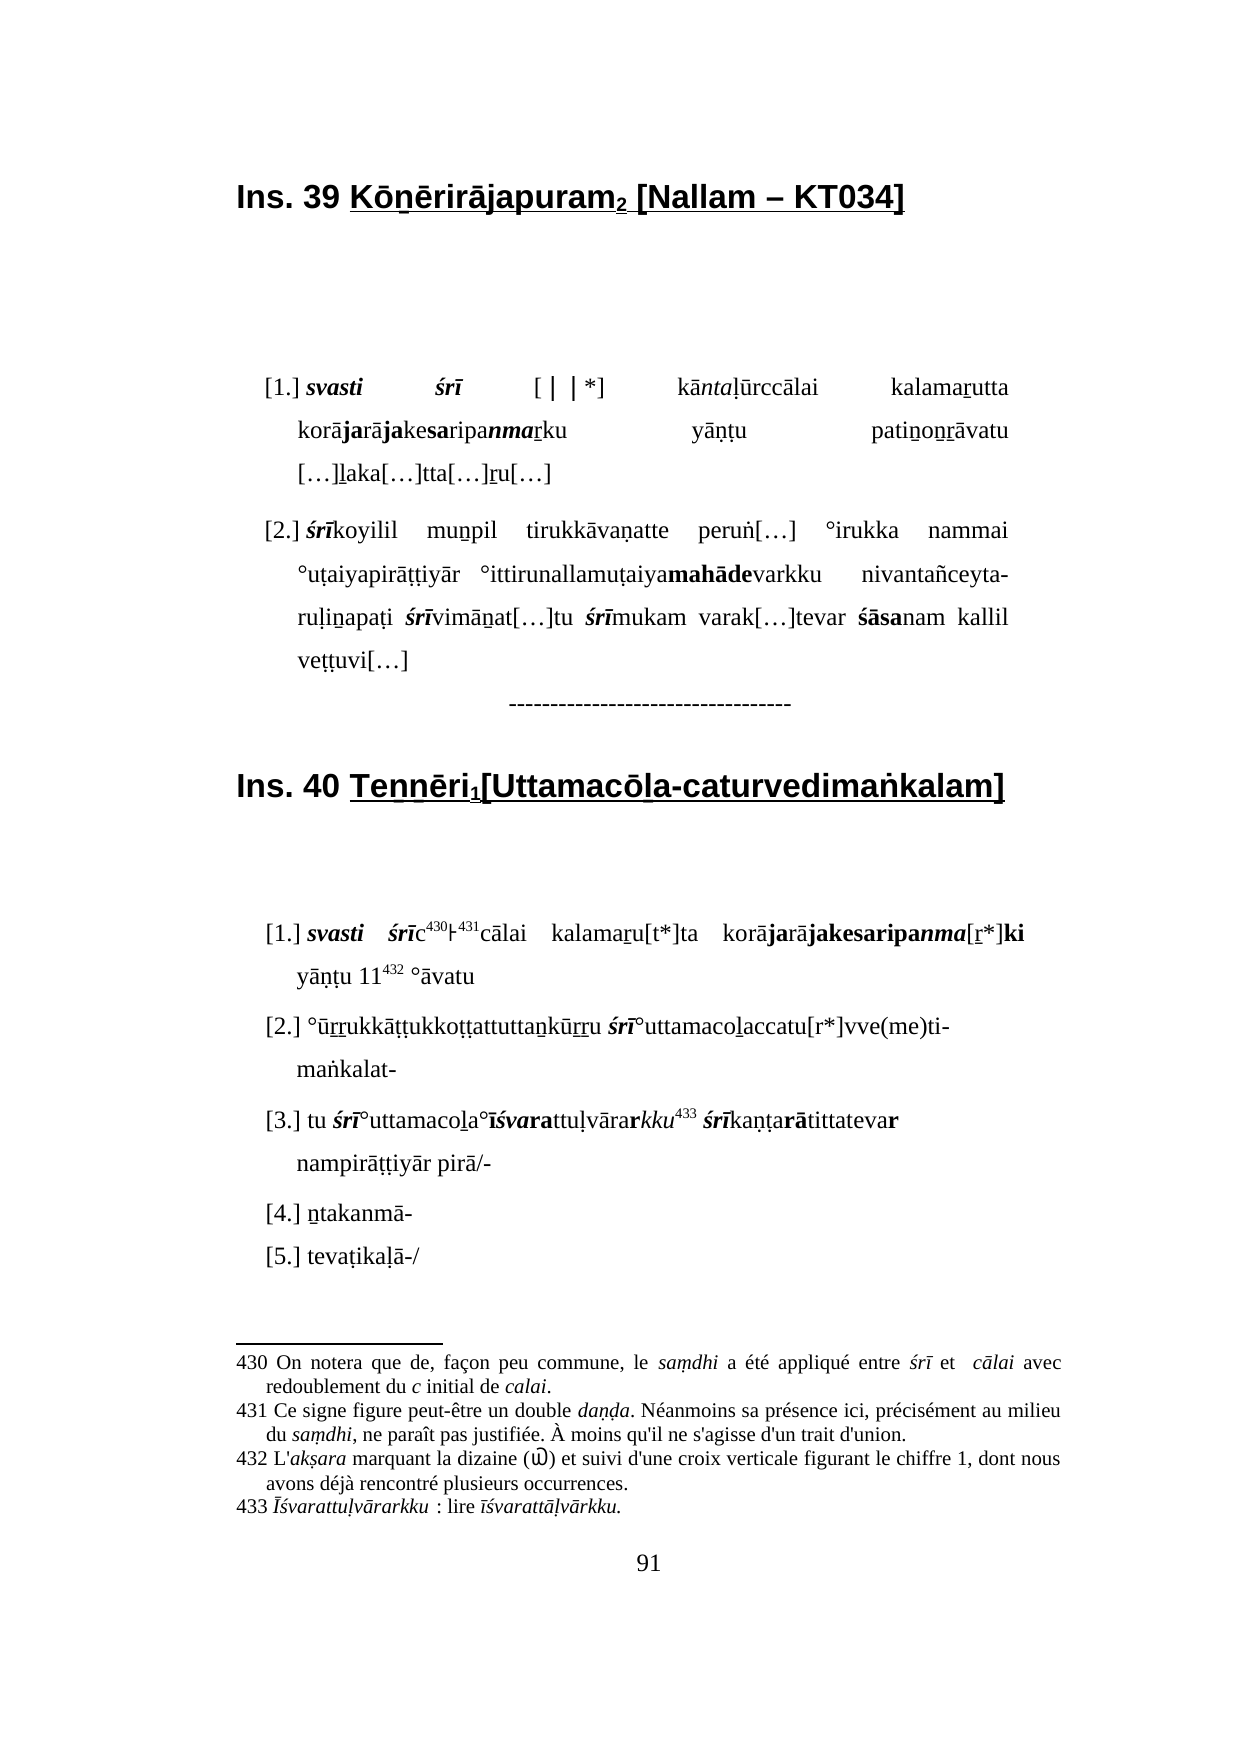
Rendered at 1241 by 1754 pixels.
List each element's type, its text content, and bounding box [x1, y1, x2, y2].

text Īśvarattuḷvārarkku : lire īśvarattāḷvārkku. [236, 1494, 1061, 1518]
text L'akṣara marquant la dizaine (௰) et suivi d'une croix verticale figurant le chiffre 1, dont nous avons déjà rencontré plusieurs occurrences. [236, 1446, 1061, 1494]
text ---------------------------------- [297, 688, 1003, 717]
text Ce signe figure peut-être un double daṇḍa. Néanmoins sa présence ici, précisément au milieu du saṃdhi, ne paraît pas justifiée. À moins qu'il ne s'agisse d'un trait d'union. [236, 1398, 1061, 1446]
text [1.] svasti śrī [❘❘*] kāntaḷūrccālai kalamaṟutta korājarājakesaripanmaṟku yāṇṭu patiṉoṉṟāvatu […]ḻaka[…]tta[…]ṟu[…] [264, 372, 1009, 487]
text [3.] tu śrī°uttamacoḻa°īśvarattuḷvārarkku śrīkaṇṭarātittatevar nampirāṭṭiyār pirā/- [265, 1105, 1039, 1177]
text [5.] tevaṭikaḷā-/ [265, 1241, 1041, 1270]
text [2.] śrīkoyilil muṉpil tirukkāvaṇatte peruṅ[…] °irukka nammai °uṭaiyapirāṭṭiyār °ittirunallamuṭaiyamahādevarkku nivantañceyta-ruḷiṉapaṭi śrīvimāṉat[…]tu śrīmukam varak[…]tevar śāsanam kallil veṭṭuvi[…] [264, 516, 1009, 674]
text [1.] svasti śrīc꜔cālai kalamaṟu[t*]ta korājarājakesaripanma[ṟ*]ki yāṇṭu 11 °āvatu [265, 918, 1024, 990]
text On notera que de, façon peu commune, le saṃdhi a été appliqué entre śrī et cālai avec redoublement du c initial de calai. [236, 1350, 1061, 1398]
subtitle Ins. 40 Teṉṉēri1[Uttamacōḻa-caturvedimaṅkalam] [236, 766, 1061, 805]
subtitle Ins. 39 Kōṉērirājapuram2 [Nallam – KT034] [236, 177, 1061, 216]
text [2.] °ūṟṟukkāṭṭukkoṭṭattuttaṉkūṟṟu śrī°uttamacoḻaccatu[r*]vve(me)ti-maṅkalat- [265, 1011, 1037, 1083]
text [4.] ṉtakanmā- [265, 1198, 1041, 1227]
